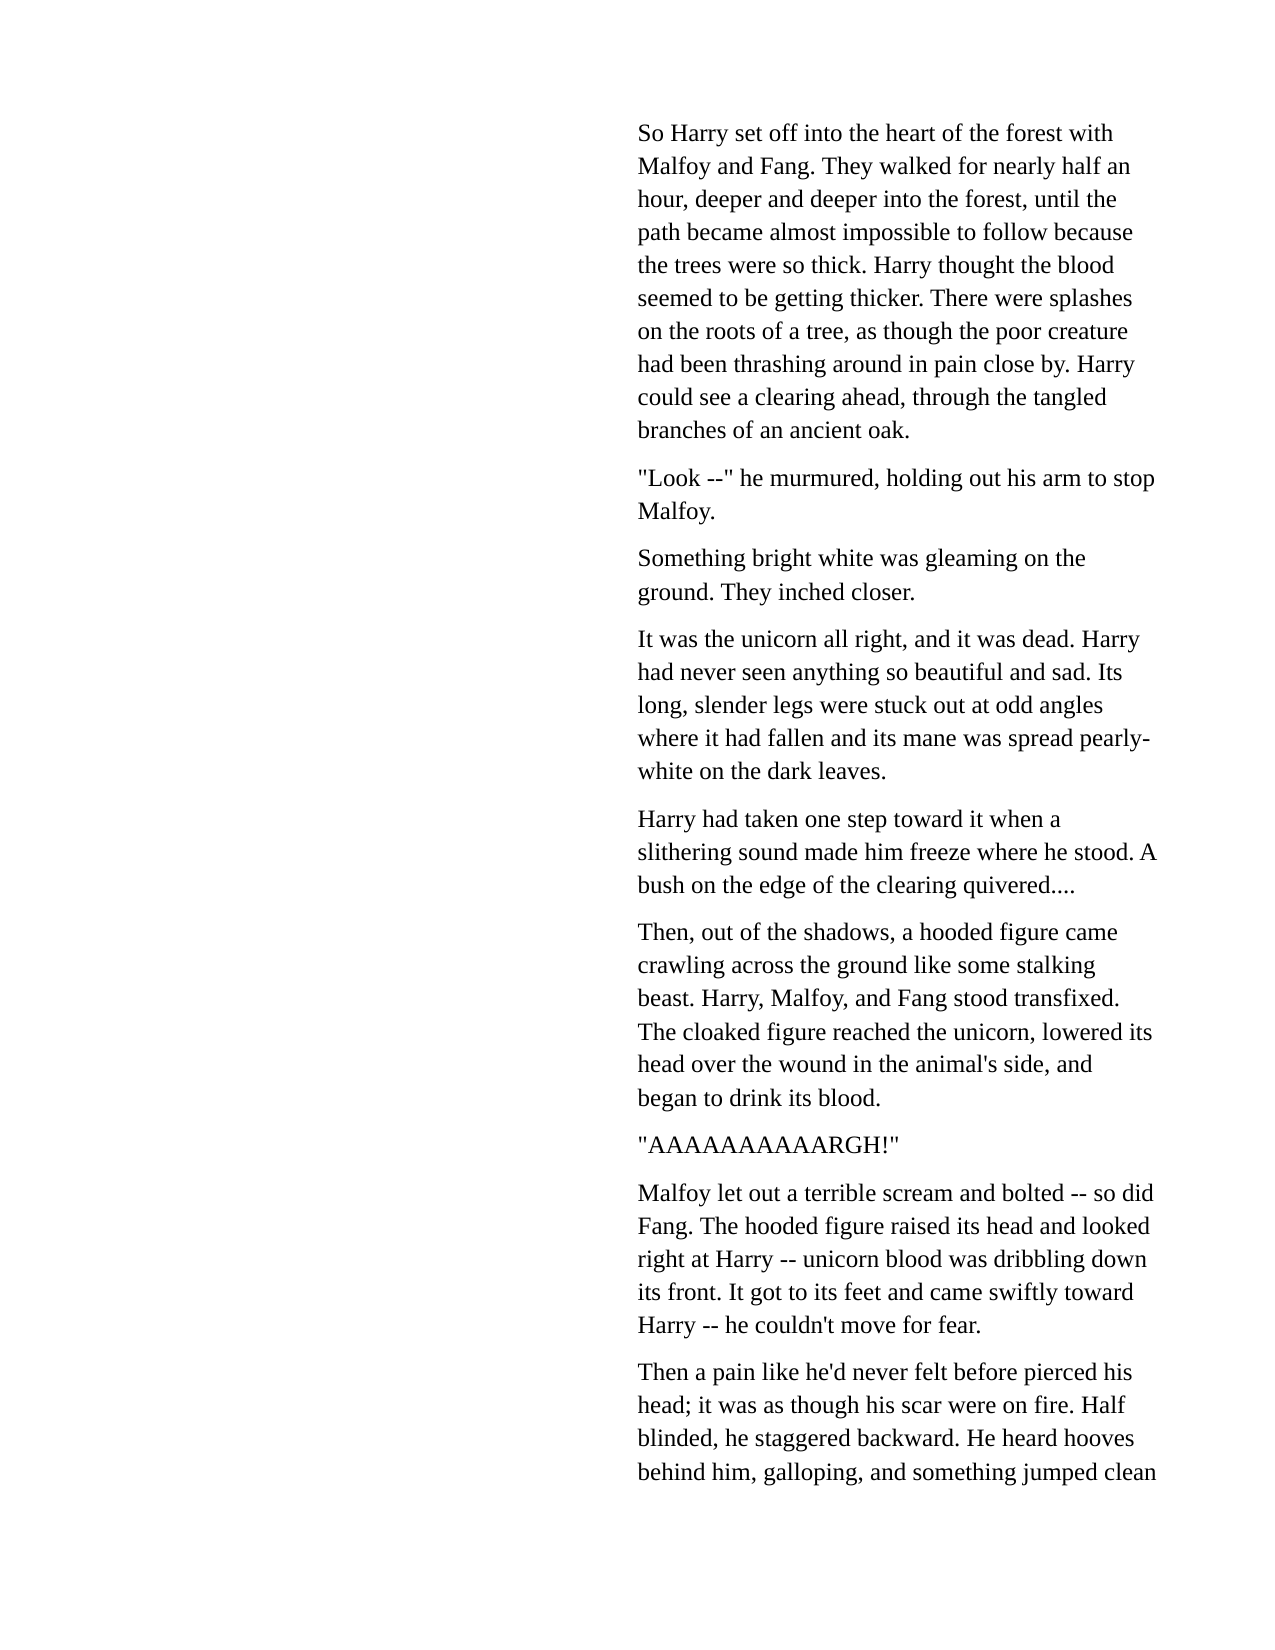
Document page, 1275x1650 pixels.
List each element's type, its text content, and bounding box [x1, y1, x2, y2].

table_cell [118, 1130, 637, 1178]
table_cell [118, 463, 637, 543]
table_cell "AAAAAAAAAARGH!" [638, 1130, 1157, 1178]
table_cell Then, out of the shadows, a hooded figure came crawling across the ground like some stalking beast. Harry, Malfoy, and Fang stood transfixed. The cloaked figure reached the unicorn, lowered its head over the wound in the animal's side, and began to drink its blood. [638, 918, 1157, 1130]
table_cell Malfoy let out a terrible scream and bolted -- so did Fang. The hooded figure raised its head and looked right at Harry -- unicorn blood was dribbling down its front. It got to its feet and came swiftly toward Harry -- he couldn't move for fear. [638, 1178, 1157, 1357]
table_cell [118, 1358, 637, 1485]
table_cell [118, 918, 637, 1130]
table_cell [118, 804, 637, 917]
table_cell "Look --" he murmured, holding out his arm to stop Malfoy. [638, 463, 1157, 543]
table_cell [118, 624, 637, 804]
table_cell [118, 544, 637, 624]
table_cell It was the unicorn all right, and it was dead. Harry had never seen anything so beautiful and sad. Its long, slender legs were stuck out at odd angles where it had fallen and its mane was spread pearly-white on the dark leaves. [638, 624, 1157, 804]
table_cell Something bright white was gleaming on the ground. They inched closer. [638, 544, 1157, 624]
table_cell Then a pain like he'd never felt before pierced his head; it was as though his scar were on fire. Half blinded, he staggered backward. He heard hooves behind him, galloping, and something jumped clean [638, 1358, 1157, 1485]
table_cell Harry had taken one step toward it when a slithering sound made him freeze where he stood. A bush on the edge of the clearing quivered.... [638, 804, 1157, 917]
table_cell [118, 1178, 637, 1357]
table_cell [118, 118, 637, 463]
table_cell So Harry set off into the heart of the forest with Malfoy and Fang. They walked for nearly half an hour, deeper and deeper into the forest, until the path became almost impossible to follow because the trees were so thick. Harry thought the blood seemed to be getting thicker. There were splashes on the roots of a tree, as though the poor creature had been thrashing around in pain close by. Harry could see a clearing ahead, through the tangled branches of an ancient oak. [638, 118, 1157, 463]
